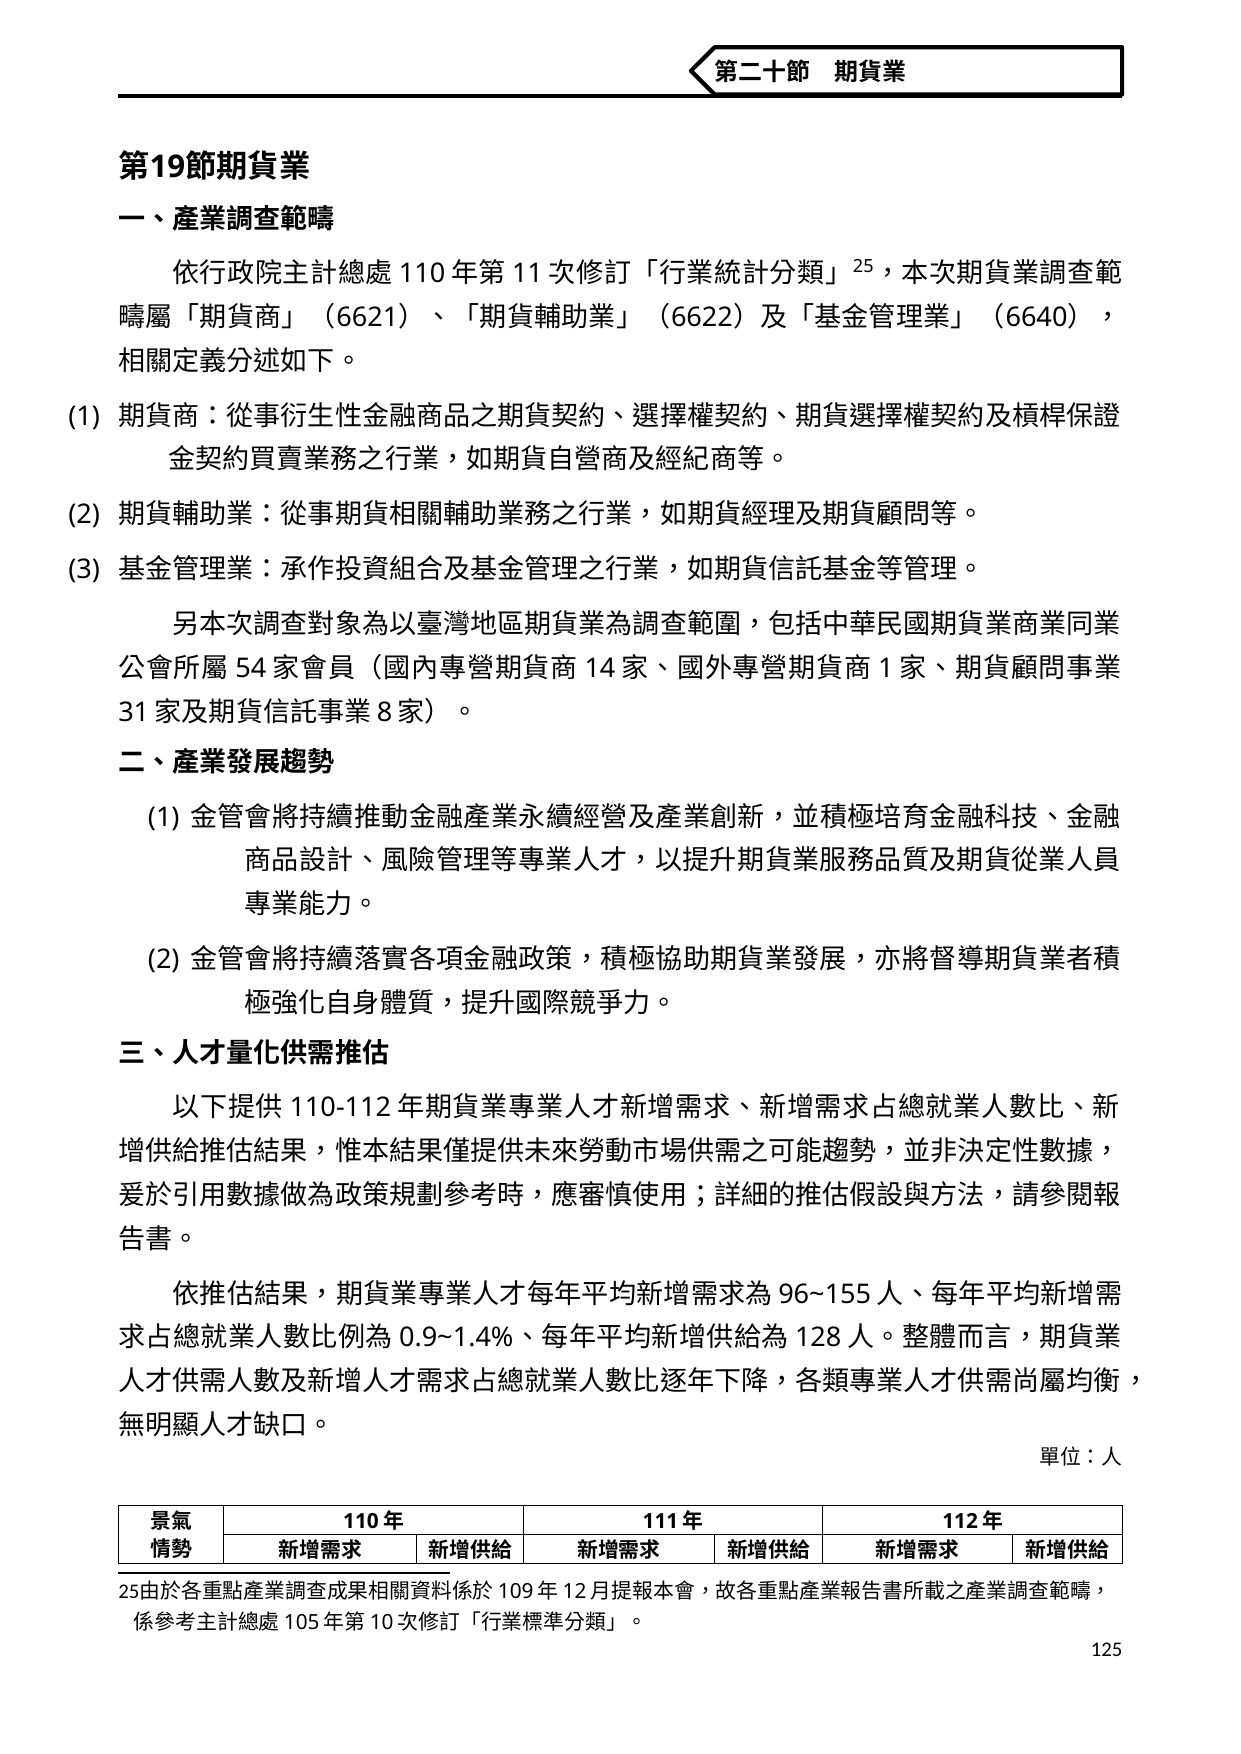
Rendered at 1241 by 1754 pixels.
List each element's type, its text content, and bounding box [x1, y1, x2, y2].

list 期貨商：從事衍生性金融商品之期貨契約、選擇權契約、期貨選擇權契約及槓桿保證金契約買賣業務之行業，如期貨自營商及經紀商等。 [68, 390, 1122, 477]
table_cell 新增需求 [823, 1535, 1012, 1563]
table_cell 新增需求 [224, 1535, 416, 1563]
list 金管會將持續推動金融產業永續經營及產業創新，並積極培育金融科技、金融商品設計、風險管理等專業人才，以提升期貨業服務品質及期貨從業人員專業能力。 [148, 791, 1122, 922]
subtitle 期貨業 [118, 141, 1122, 187]
text 三、人才量化供需推估 [118, 1031, 1122, 1071]
text 單位：人 [118, 1443, 1122, 1470]
table_cell 新增供給 [715, 1535, 822, 1563]
table_header 111年 [524, 1506, 822, 1534]
table_header 110年 [224, 1506, 523, 1534]
table_cell 新增供給 [417, 1535, 523, 1563]
table_header 景氣 情勢 [119, 1506, 223, 1563]
list 基金管理業：承作投資組合及基金管理之行業，如期貨信託基金等管理。 [68, 544, 1122, 587]
text 依行政院主計總處110年第11次修訂「行業統計分類」，本次期貨業調查範疇屬「期貨商」（6621）、「期貨輔助業」（6622）及「基金管理業」（6640），相關定義分述如下。 [118, 247, 1122, 379]
table_cell 新增供給 [1013, 1535, 1122, 1563]
text 以下提供110-112年期貨業專業人才新增需求、新增需求占總就業人數比、新增供給推估結果，惟本結果僅提供未來勞動市場供需之可能趨勢，並非決定性數據，爰於引用數據做為政策規劃參考時，應審慎使用；詳細的推估假設與方法，請參閱報告書。 [118, 1082, 1122, 1257]
list 期貨輔助業：從事期貨相關輔助業務之行業，如期貨經理及期貨顧問等。 [68, 489, 1122, 532]
text 二、產業發展趨勢 [118, 740, 1122, 780]
list 金管會將持續落實各項金融政策，積極協助期貨業發展，亦將督導期貨業者積極強化自身體質，提升國際競爭力。 [148, 933, 1122, 1021]
text 依推估結果，期貨業專業人才每年平均新增需求為96~155人、每年平均新增需求占總就業人數比例為0.9~1.4%、每年平均新增供給為128人。整體而言，期貨業人才供需人數及新增人才需求占總就業人數比逐年下降，各類專業人才供需尚屬均衡，無明顯人才缺口。 [118, 1268, 1122, 1443]
text 由於各重點產業調查成果相關資料係於109年12月提報本會，故各重點產業報告書所載之產業調查範疇，係參考主計總處105年第10次修訂「行業標準分類」。 [118, 1573, 1122, 1636]
text 另本次調查對象為以臺灣地區期貨業為調查範圍，包括中華民國期貨業商業同業公會所屬54家會員（國內專營期貨商14家、國外專營期貨商1家、期貨顧問事業31家及期貨信託事業8家）。 [118, 599, 1122, 730]
table_cell 新增需求 [524, 1535, 714, 1563]
table_header 112年 [823, 1506, 1122, 1534]
text 一、產業調查範疇 [118, 197, 1122, 236]
